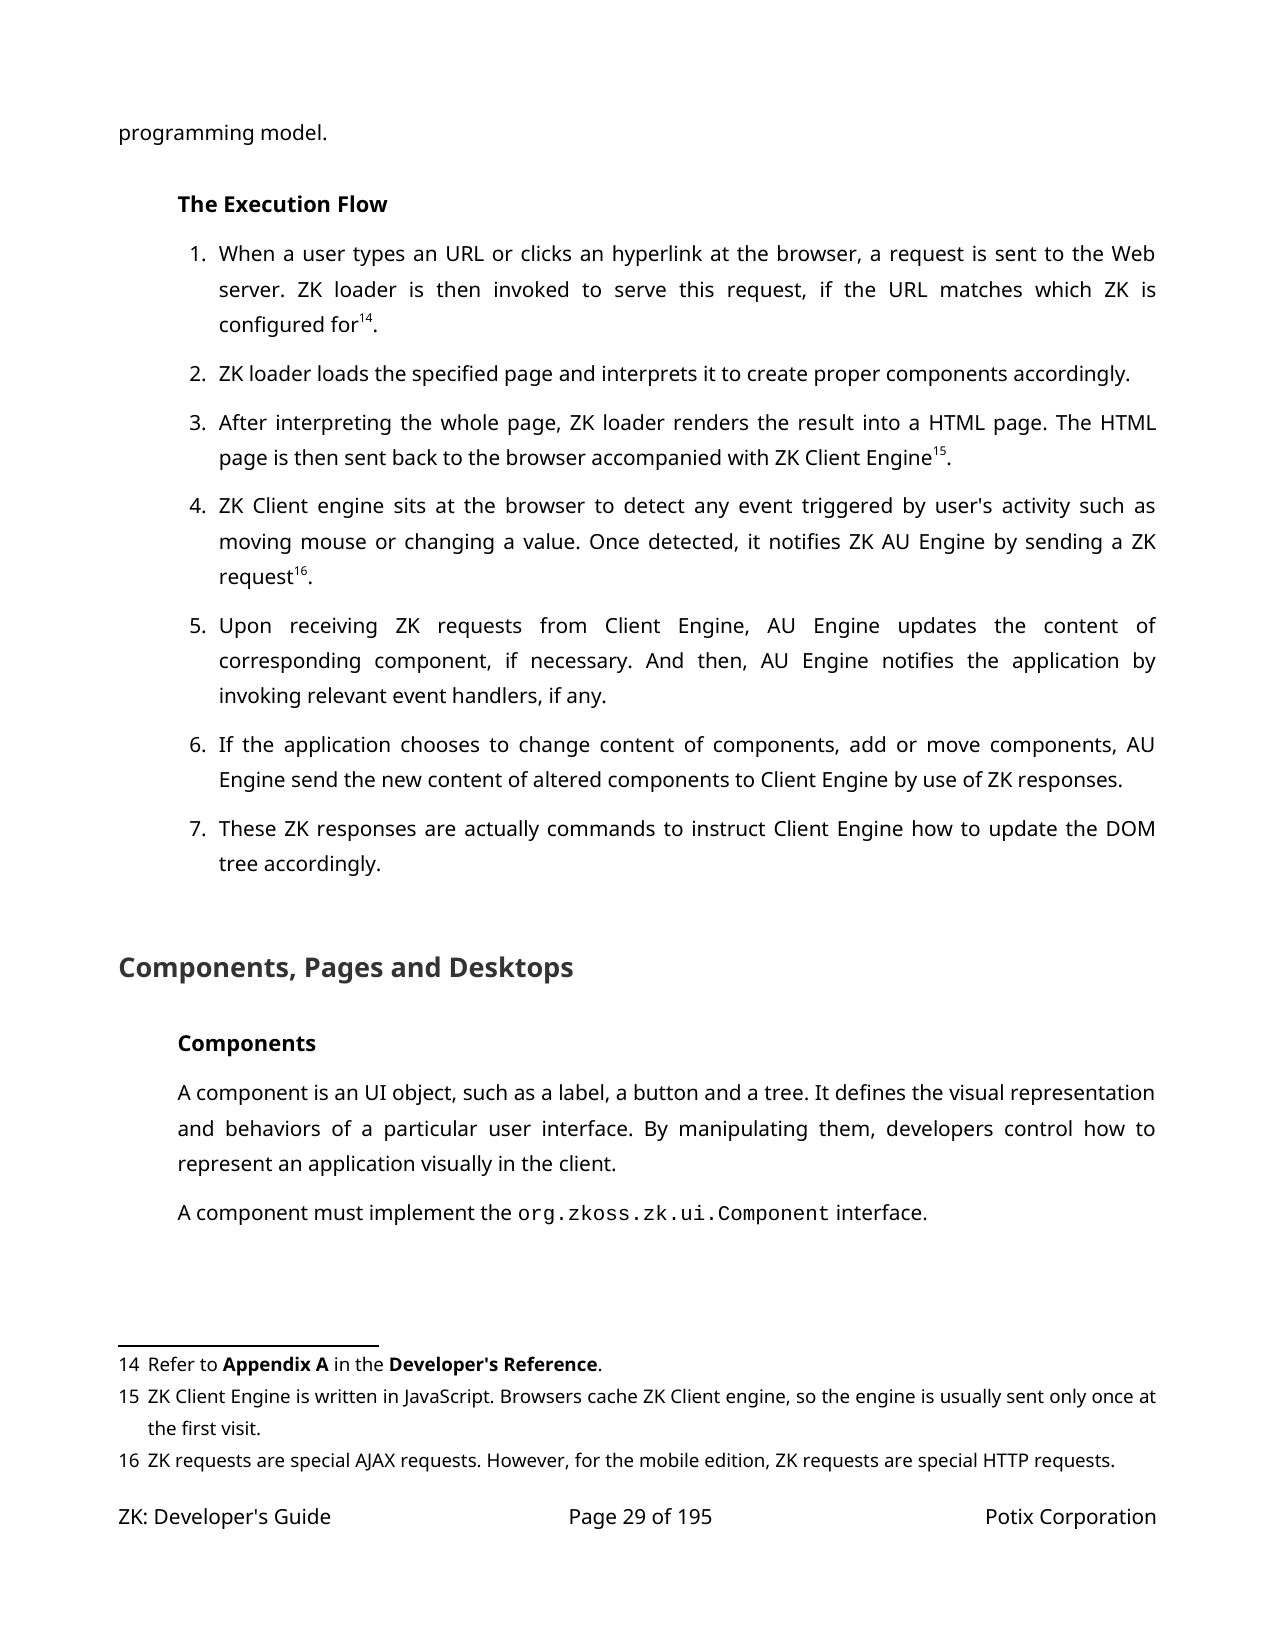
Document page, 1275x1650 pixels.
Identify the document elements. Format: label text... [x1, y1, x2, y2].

text A component is an UI object, such as a label, a button and a tree. It defines the visual representation and behaviors of a particular user interface. By manipulating them, developers control how to represent an application visually in the client. [177, 1078, 1157, 1177]
text programming model. [118, 118, 1157, 146]
list ZK Client engine sits at the browser to detect any event triggered by user's activity such as moving mouse or changing a value. Once detected, it notifies ZK AU Engine by sending a ZK request. [189, 492, 1157, 590]
list ZK loader loads the specified page and interprets it to create proper components accordingly. [189, 359, 1157, 387]
subtitle Components, Pages and Desktops [118, 948, 1157, 985]
list If the application chooses to change content of components, add or move components, AU Engine send the new content of altered components to Client Engine by use of ZK responses. [189, 730, 1157, 794]
list These ZK responses are actually commands to instruct Client Engine how to update the DOM tree accordingly. [189, 814, 1157, 878]
subtitle Components [177, 1028, 1157, 1058]
list Upon receiving ZK requests from Client Engine, AU Engine updates the content of corresponding component, if necessary. And then, AU Engine notifies the application by invoking relevant event handlers, if any. [189, 611, 1157, 709]
list After interpreting the whole page, ZK loader renders the result into a HTML page. The HTML page is then sent back to the browser accompanied with ZK Client Engine. [189, 408, 1157, 471]
list When a user types an URL or clicks an hyperlink at the browser, a request is sent to the Web server. ZK loader is then invoked to serve this request, if the URL matches which ZK is configured for. [189, 239, 1157, 338]
text A component must implement the org.zkoss.zk.ui.Component interface. [177, 1198, 1157, 1226]
list ZK Client Engine is written in JavaScript. Browsers cache ZK Client engine, so the engine is usually sent only once at the first visit. [118, 1384, 1157, 1441]
list Refer to Appendix A in the Developer's Reference. [118, 1352, 1157, 1377]
list ZK requests are special AJAX requests. However, for the mobile edition, ZK requests are special HTTP requests. [118, 1447, 1157, 1473]
subtitle The Execution Flow [177, 189, 1157, 219]
